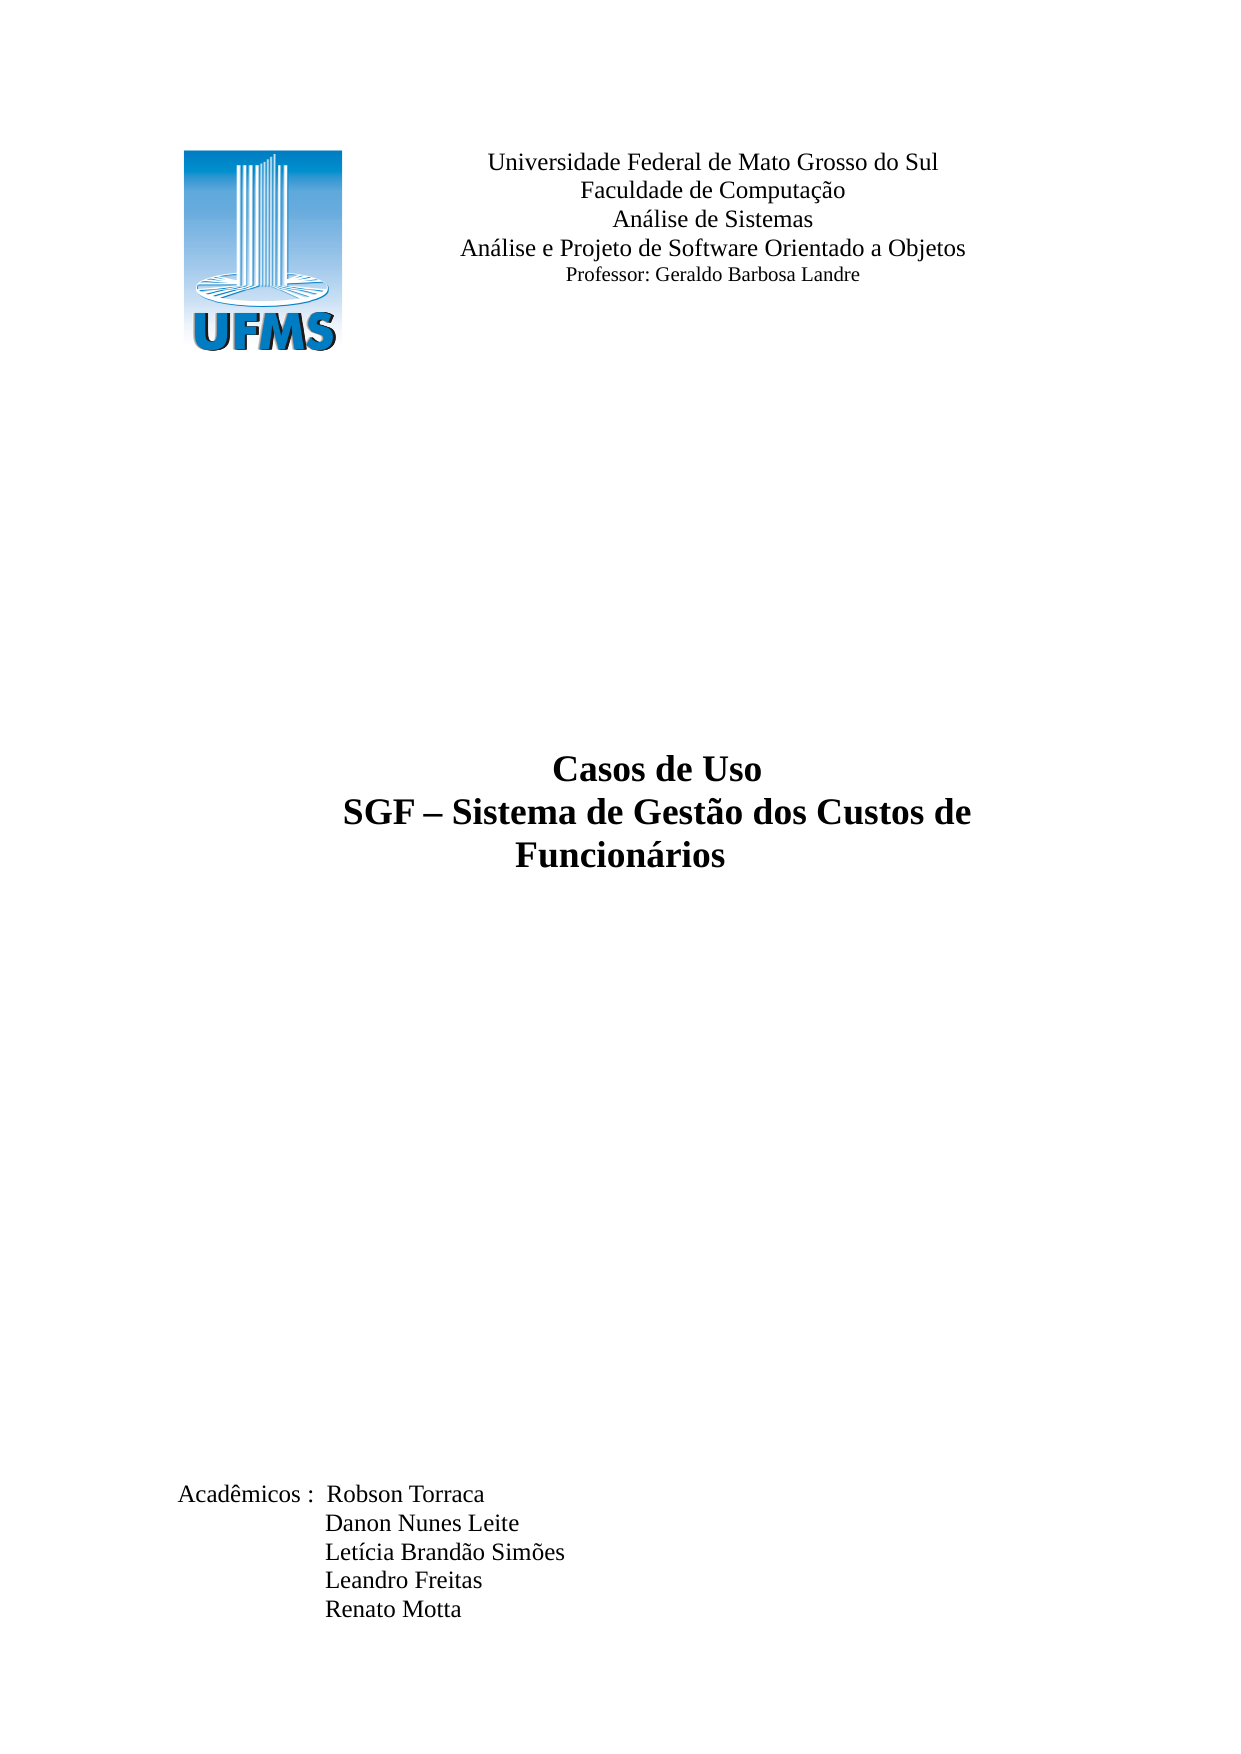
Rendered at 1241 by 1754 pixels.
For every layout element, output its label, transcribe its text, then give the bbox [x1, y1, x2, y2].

text Universidade Federal de Mato Grosso do Sul [177, 147, 1063, 176]
text Danon Nunes Leite [177, 1508, 1063, 1537]
text Leandro Freitas [177, 1565, 1063, 1594]
text Análise e Projeto de Software Orientado a Objetos [344, 233, 1063, 262]
text Letícia Brandão Simões [177, 1537, 1063, 1565]
text SGF – Sistema de Gestão dos Custos de Funcionários [177, 789, 1063, 875]
picture [183, 150, 343, 359]
text Análise de Sistemas [344, 204, 1063, 233]
text Casos de Uso [177, 746, 1063, 789]
text Professor: Geraldo Barbosa Landre [344, 262, 1063, 286]
text Faculdade de Computação [344, 176, 1063, 204]
text Renato Motta [177, 1594, 1063, 1623]
text Acadêmicos : Robson Torraca [177, 1479, 1063, 1508]
